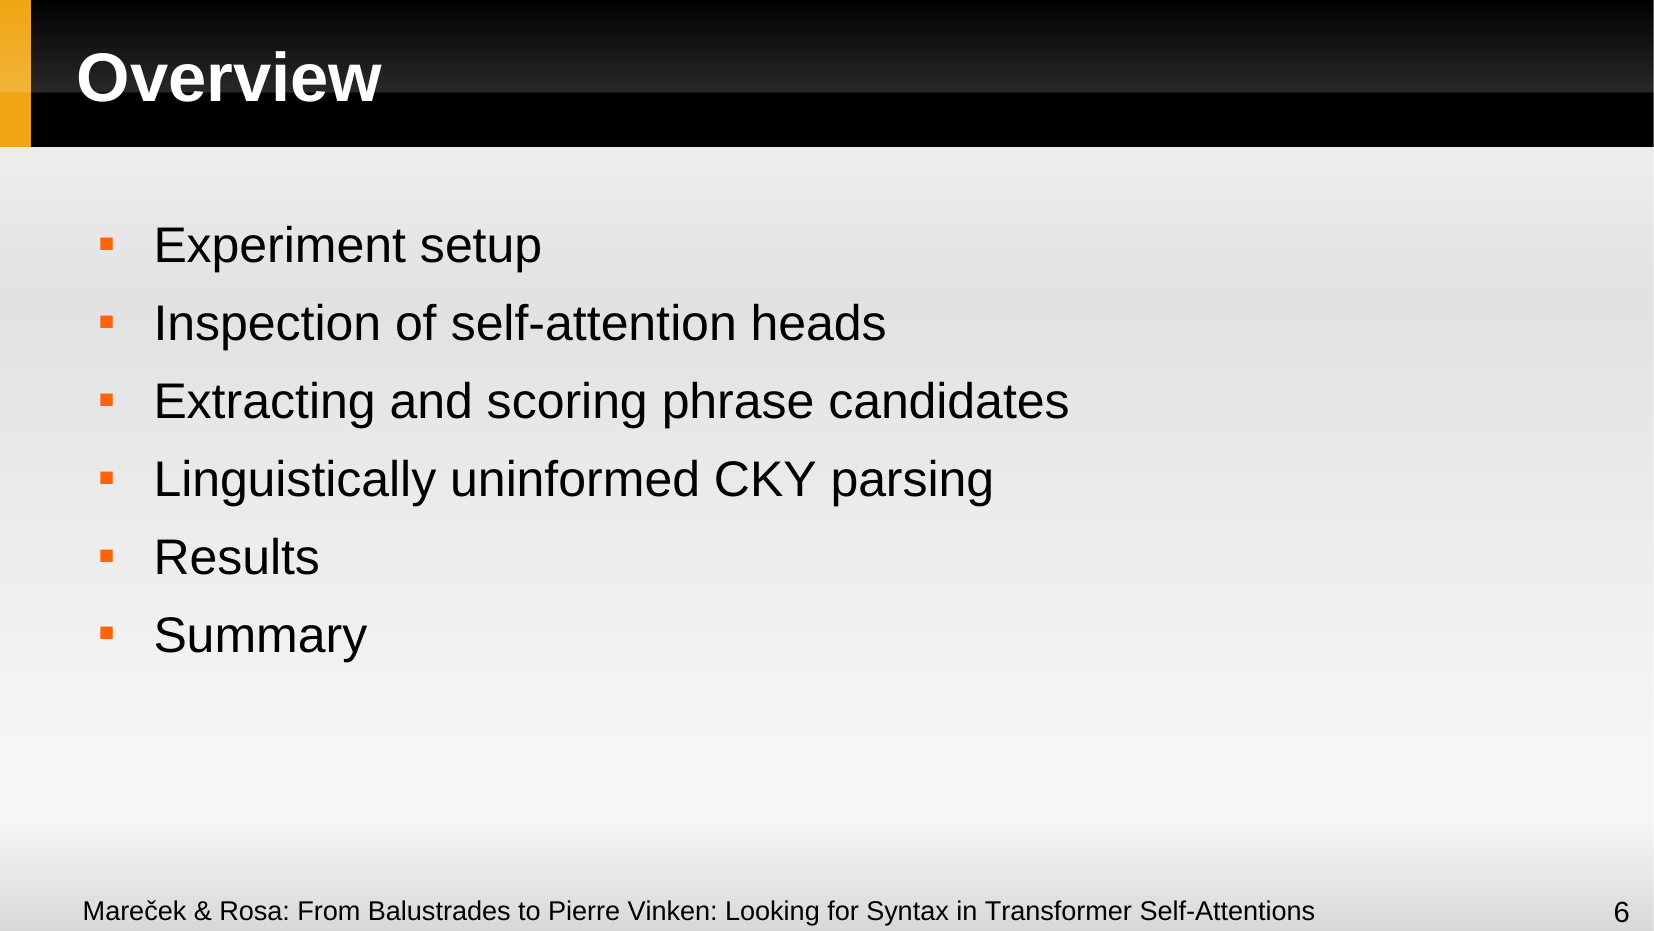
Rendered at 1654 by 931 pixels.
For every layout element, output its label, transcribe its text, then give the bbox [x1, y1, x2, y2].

picture [0, 0, 1654, 931]
title Overview [76, 0, 1625, 156]
list Experiment setup Inspection of self-attention heads Extracting and scoring phrase candidates Linguistically uninformed CKY parsing Results Summary [82, 217, 1595, 832]
